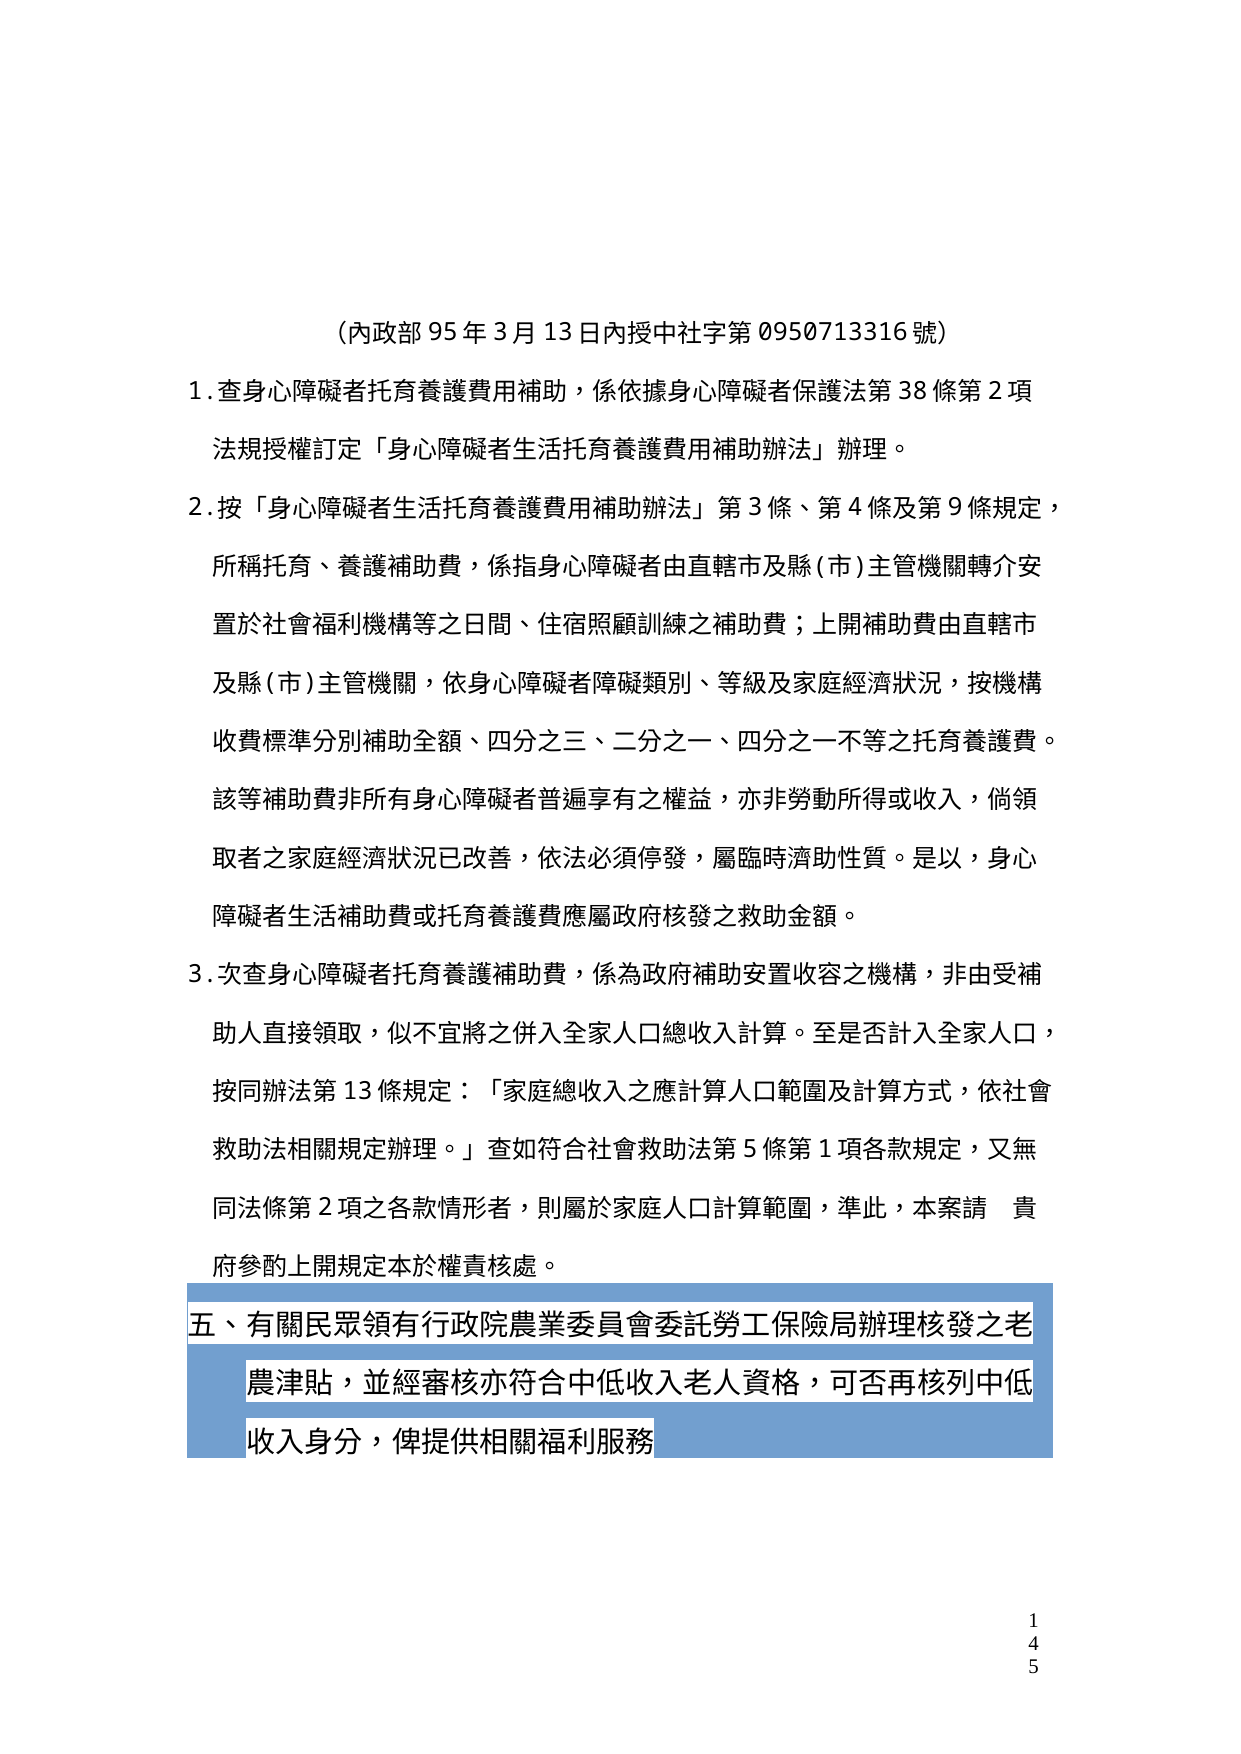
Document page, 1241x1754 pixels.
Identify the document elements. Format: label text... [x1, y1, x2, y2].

text 五、有關民眾領有行政院農業委員會委託勞工保險局辦理核發之老農津貼，並經審核亦符合中低收入老人資格，可否再核列中低收入身分，俾提供相關福利服務 [187, 1283, 1053, 1458]
text 1.查身心障礙者托育養護費用補助，係依據身心障礙者保護法第38條第2項法規授權訂定「身心障礙者生活托育養護費用補助辦法」辦理。 [187, 350, 1053, 467]
text （內政部95年3月13日內授中社字第0950713316號） [232, 292, 1053, 350]
text 3.次查身心障礙者托育養護補助費，係為政府補助安置收容之機構，非由受補助人直接領取，似不宜將之併入全家人口總收入計算。至是否計入全家人口，按同辦法第13條規定：「家庭總收入之應計算人口範圍及計算方式，依社會救助法相關規定辦理。」查如符合社會救助法第5條第1項各款規定，又無同法條第2項之各款情形者，則屬於家庭人口計算範圍，準此，本案請 貴府參酌上開規定本於權責核處。 [187, 933, 1053, 1283]
text 2.按「身心障礙者生活托育養護費用補助辦法」第3條、第4條及第9條規定，所稱托育、養護補助費，係指身心障礙者由直轄市及縣(市)主管機關轉介安置於社會福利機構等之日間、住宿照顧訓練之補助費；上開補助費由直轄市及縣(市)主管機關，依身心障礙者障礙類別、等級及家庭經濟狀況，按機構收費標準分別補助全額、四分之三、二分之一、四分之一不等之托育養護費。該等補助費非所有身心障礙者普遍享有之權益，亦非勞動所得或收入，倘領取者之家庭經濟狀況已改善，依法必須停發，屬臨時濟助性質。是以，身心障礙者生活補助費或托育養護費應屬政府核發之救助金額。 [187, 467, 1053, 933]
